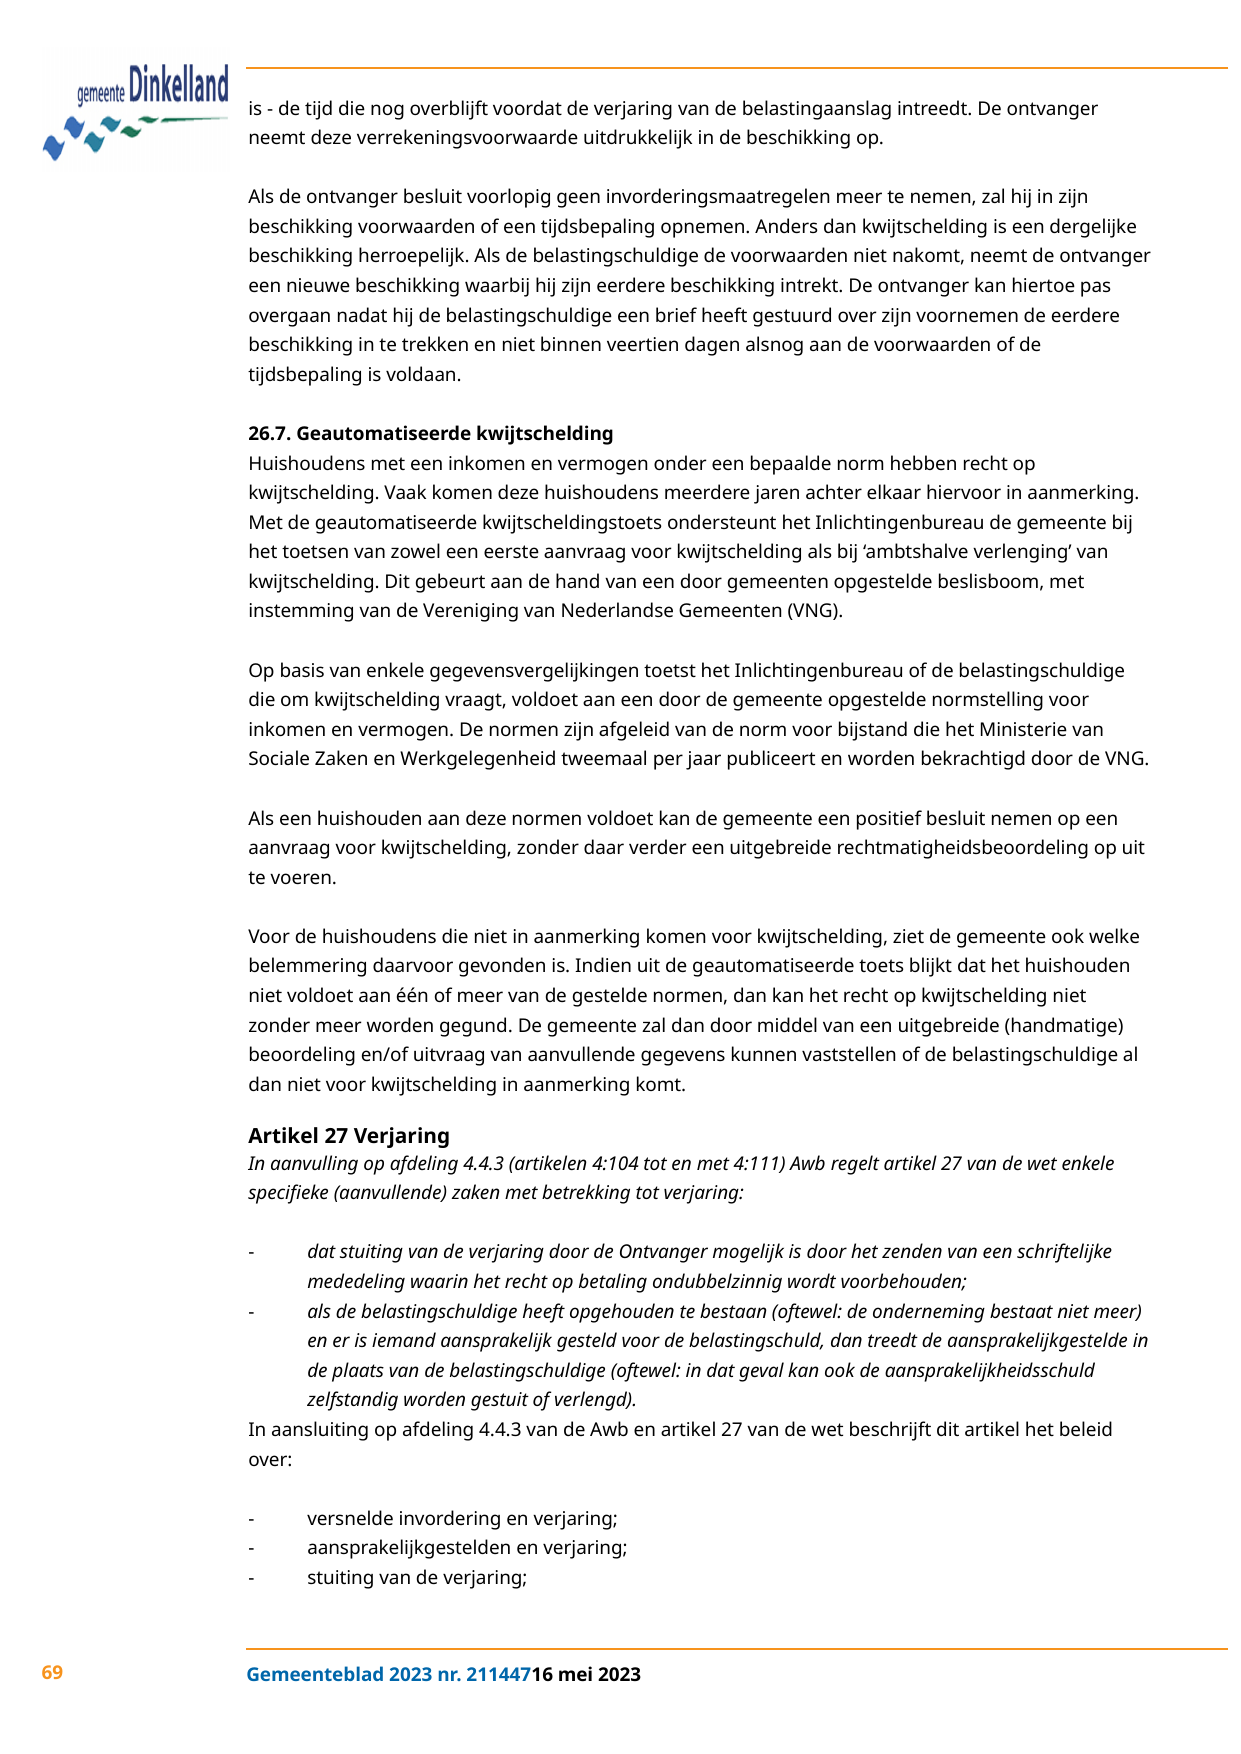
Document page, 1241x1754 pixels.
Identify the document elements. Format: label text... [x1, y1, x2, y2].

picture [41, 47, 231, 172]
text 26.7. Geautomatiseerde kwijtschelding [248, 420, 1152, 446]
list als de belastingschuldige heeft opgehouden te bestaan (oftewel: de onderneming bestaat niet meer) en er is iemand aansprakelijk gesteld voor de belastingschuld, dan treedt de aansprakelijkgestelde in de plaats van de belastingschuldige (oftewel: in dat geval kan ook de aansprakelijkheidsschuld zelfstandig worden gestuit of verlengd). [248, 1298, 1152, 1412]
list stuiting van de verjaring; [248, 1564, 1152, 1590]
text Voor de huishoudens die niet in aanmerking komen voor kwijtschelding, ziet de gemeente ook welke belemmering daarvoor gevonden is. Indien uit de geautomatiseerde toets blijkt dat het huishouden niet voldoet aan één of meer van de gestelde normen, dan kan het recht op kwijtschelding niet zonder meer worden gegund. De gemeente zal dan door middel van een uitgebreide (handmatige) beoordeling en/of uitvraag van aanvullende gegevens kunnen vaststellen of de belastingschuldige al dan niet voor kwijtschelding in aanmerking komt. [248, 923, 1152, 1097]
text Artikel 27 Verjaring [248, 1121, 1152, 1150]
list versnelde invordering en verjaring; [248, 1505, 1152, 1531]
text is - de tijd die nog overblijft voordat de verjaring van de belastingaanslag intreedt. De ontvanger neemt deze verrekeningsvoorwaarde uitdrukkelijk in de beschikking op. [248, 95, 1152, 150]
text Als de ontvanger besluit voorlopig geen invorderingsmaatregelen meer te nemen, zal hij in zijn beschikking voorwaarden of een tijdsbepaling opnemen. Anders dan kwijtschelding is een dergelijke beschikking herroepelijk. Als de belastingschuldige de voorwaarden niet nakomt, neemt de ontvanger een nieuwe beschikking waarbij hij zijn eerdere beschikking intrekt. De ontvanger kan hiertoe pas overgaan nadat hij de belastingschuldige een brief heeft gestuurd over zijn voornemen de eerdere beschikking in te trekken en niet binnen veertien dagen alsnog aan de voorwaarden of de tijdsbepaling is voldaan. [248, 183, 1152, 387]
text Als een huishouden aan deze normen voldoet kan de gemeente een positief besluit nemen op een aanvraag voor kwijtschelding, zonder daar verder een uitgebreide rechtmatigheidsbeoordeling op uit te voeren. [248, 805, 1152, 890]
text In aanvulling op afdeling 4.4.3 (artikelen 4:104 tot en met 4:111) Awb regelt artikel 27 van de wet enkele specifieke (aanvullende) zaken met betrekking tot verjaring: [248, 1150, 1152, 1205]
text In aansluiting op afdeling 4.4.3 van de Awb en artikel 27 van de wet beschrijft dit artikel het beleid over: [248, 1416, 1152, 1471]
text Op basis van enkele gegevensvergelijkingen toetst het Inlichtingenbureau of de belastingschuldige die om kwijtschelding vraagt, voldoet aan een door de gemeente opgestelde normstelling voor inkomen en vermogen. De normen zijn afgeleid van de norm voor bijstand die het Ministerie van Sociale Zaken en Werkgelegenheid tweemaal per jaar publiceert en worden bekrachtigd door de VNG. [248, 657, 1152, 771]
list dat stuiting van de verjaring door de Ontvanger mogelijk is door het zenden van een schriftelijke mededeling waarin het recht op betaling ondubbelzinnig wordt voorbehouden; [248, 1239, 1152, 1294]
text Huishoudens met een inkomen en vermogen onder een bepaalde norm hebben recht op kwijtschelding. Vaak komen deze huishoudens meerdere jaren achter elkaar hiervoor in aanmerking. Met de geautomatiseerde kwijtscheldingstoets ondersteunt het Inlichtingenbureau de gemeente bij het toetsen van zowel een eerste aanvraag voor kwijtschelding als bij ‘ambtshalve verlenging’ van kwijtschelding. Dit gebeurt aan de hand van een door gemeenten opgestelde beslisboom, met instemming van de Vereniging van Nederlandse Gemeenten (VNG). [248, 450, 1152, 623]
list aansprakelijkgestelden en verjaring; [248, 1534, 1152, 1560]
